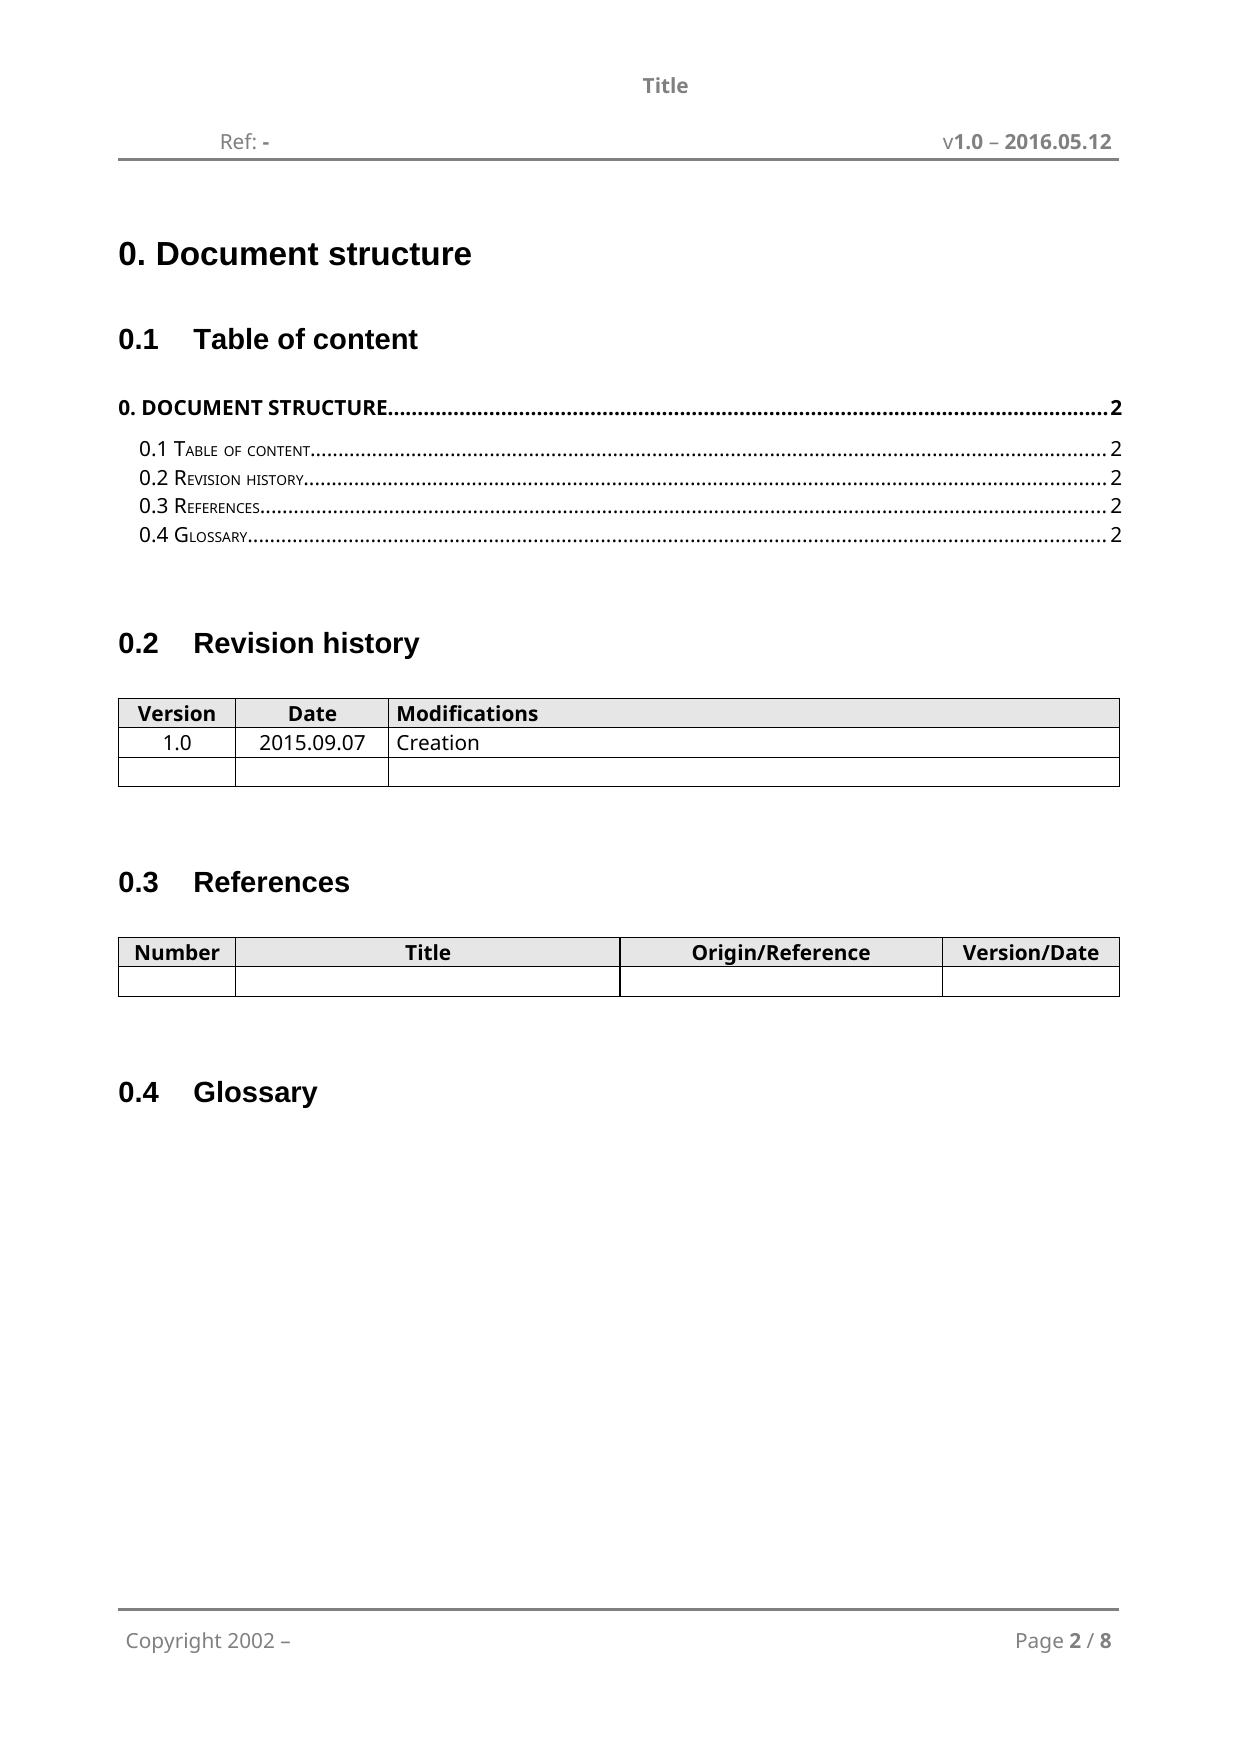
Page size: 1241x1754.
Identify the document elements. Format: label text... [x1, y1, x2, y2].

table_cell [354, 1250, 1119, 1302]
subtitle Glossary [118, 1075, 1122, 1108]
table_cell [389, 758, 1119, 786]
subtitle Revision history [118, 627, 1122, 660]
table_cell [118, 1302, 353, 1354]
table_header Origin/Reference [621, 938, 942, 966]
table_header Title [236, 938, 619, 966]
subtitle References [118, 866, 1122, 899]
table_cell [236, 758, 388, 786]
table_cell 1.0 [119, 728, 235, 757]
table_cell [119, 967, 235, 996]
table_cell [236, 967, 619, 996]
table_header [354, 1146, 1119, 1198]
table_cell 2015.09.07 [236, 728, 388, 757]
text 0.2 Revision history 2 [139, 463, 1122, 491]
subtitle Table of content [118, 322, 1122, 356]
table_cell [621, 967, 942, 996]
table_cell [118, 1198, 353, 1250]
table_cell [118, 1250, 353, 1302]
text 0. Document structure 2 [118, 393, 1122, 422]
table_header Modifications [389, 699, 1119, 727]
table_cell [119, 758, 235, 786]
table_header Date [236, 699, 388, 727]
table_cell [354, 1198, 1119, 1250]
table_header Number [119, 938, 235, 966]
table_header Version [119, 699, 235, 727]
text 0.4 Glossary 2 [139, 520, 1122, 548]
table_header Version/Date [943, 938, 1119, 966]
table_cell Creation [389, 728, 1119, 757]
table_cell [354, 1302, 1119, 1354]
table_cell [943, 967, 1119, 996]
text 0.3 References 2 [139, 491, 1122, 520]
text 0.1 Table of content 2 [139, 434, 1122, 463]
table_header [118, 1146, 353, 1198]
subtitle Document structure [118, 234, 1122, 272]
